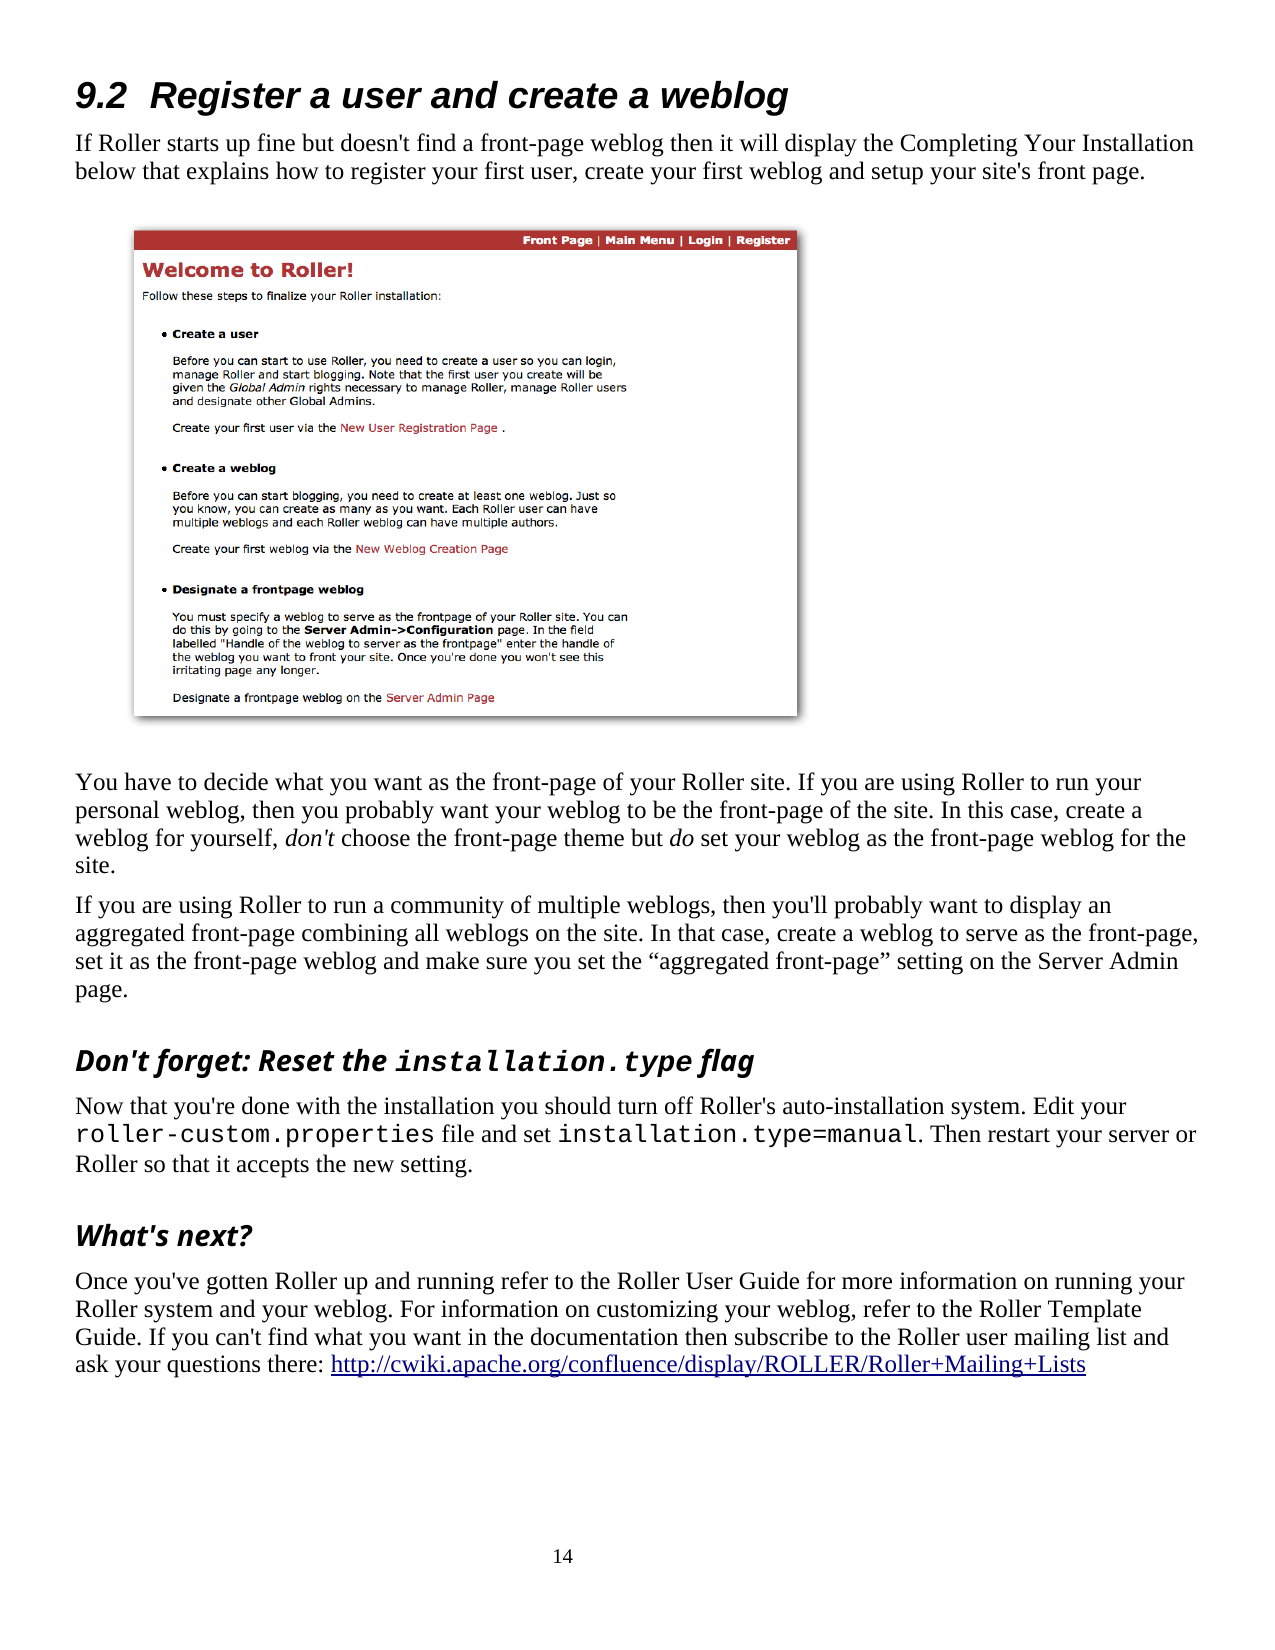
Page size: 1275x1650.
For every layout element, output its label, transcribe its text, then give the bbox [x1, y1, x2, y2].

picture [121, 218, 810, 728]
text You have to decide what you want as the front-page of your Roller site. If you are using Roller to run your personal weblog, then you probably want your weblog to be the front-page of the site. In this case, create a weblog for yourself, don't choose the front-page theme but do set your weblog as the front-page weblog for the site. [75, 768, 1200, 879]
text Once you've gotten Roller up and running refer to the Roller User Guide for more information on running your Roller system and your weblog. For information on customizing your weblog, refer to the Roller Template Guide. If you can't find what you want in the documentation then subscribe to the Roller user mailing list and ask your questions there: http://cwiki.apache.org/confluence/display/ROLLER/Roller+Mailing+Lists [75, 1267, 1200, 1406]
text If Roller starts up fine but doesn't find a front-page weblog then it will display the Completing Your Installation below that explains how to register your first user, create your first weblog and setup your site's front page. [75, 129, 1200, 185]
text If you are using Roller to run a community of multiple weblogs, then you'll probably want to display an aggregated front-page combining all weblogs on the site. In that case, create a weblog to serve as the front-page, set it as the front-page weblog and make sure you set the “aggregated front-page” setting on the Server Admin page. [75, 892, 1200, 1002]
subtitle Don't forget: Reset the installation.type flag [75, 1040, 1200, 1080]
text Now that you're done with the installation you should turn off Roller's auto-installation system. Edit your roller-custom.properties file and set installation.type=manual. Then restart your server or Roller so that it accepts the new setting. [75, 1092, 1200, 1177]
subtitle What's next? [75, 1215, 1200, 1255]
subtitle Register a user and create a weblog [75, 75, 1200, 117]
